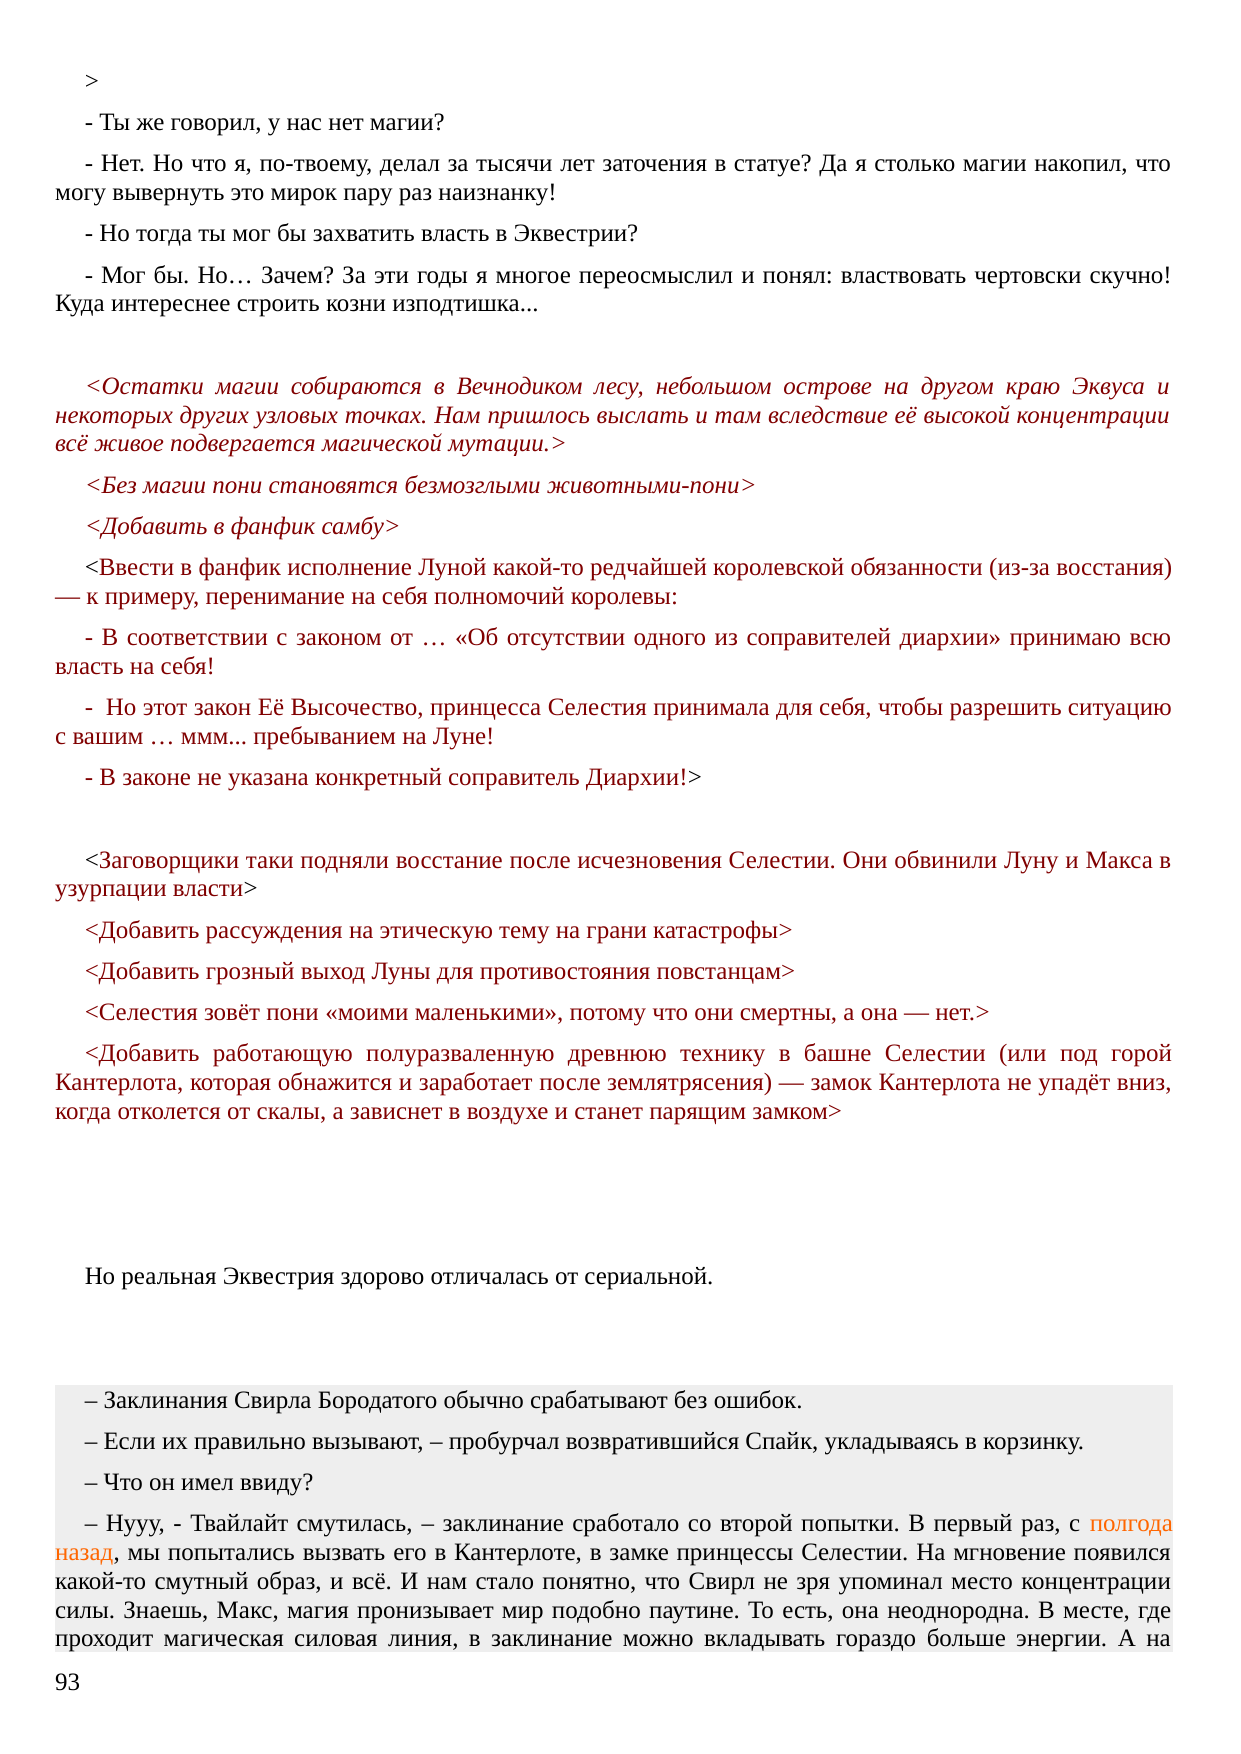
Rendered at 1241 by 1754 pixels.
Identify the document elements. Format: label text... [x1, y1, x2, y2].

text – Если их правильно вызывают, – пробурчал возвратившийся Спайк, укладываясь в корзинку. [55, 1426, 1173, 1455]
text <Добавить в фанфик самбу> [55, 511, 1173, 540]
text Но реальная Эквестрия здорово отличалась от сериальной. [55, 1261, 1173, 1290]
text - Но тогда ты мог бы захватить власть в Эквестрии? [55, 218, 1173, 247]
text - В законе не указана конкретный соправитель Диархии!> [55, 762, 1173, 791]
text – Заклинания Свирла Бородатого обычно срабатывают без ошибок. [55, 1385, 1173, 1413]
text <Заговорщики таки подняли восстание после исчезновения Селестии. Они обвинили Луну и Макса в узурпации власти> [55, 845, 1173, 902]
text <Добавить рассуждения на этическую тему на грани катастрофы> [55, 915, 1173, 943]
text <Селестия зовёт пони «моими маленькими», потому что они смертны, а она — нет.> [55, 997, 1173, 1026]
text <Остатки магии собираются в Вечнодиком лесу, небольшом острове на другом краю Эквуса и некоторых других узловых точках. Нам пришлось выслать и там вследствие её высокой концентрации всё живое подвергается магической мутации.> [55, 371, 1173, 457]
text - Нет. Но что я, по-твоему, делал за тысячи лет заточения в статуе? Да я столько магии накопил, что могу вывернуть это мирок пару раз наизнанку! [55, 148, 1173, 206]
text – Что он имел ввиду? [55, 1467, 1173, 1496]
text <Без магии пони становятся безмозглыми животными-пони> [55, 470, 1173, 498]
text - Ты же говорил, у нас нет магии? [55, 107, 1173, 136]
text > [55, 66, 1173, 95]
text <Ввести в фанфик исполнение Луной какой-то редчайшей королевской обязанности (из-за восстания) — к примеру, перенимание на себя полномочий королевы: [55, 552, 1173, 610]
text – Нууу, - Твайлайт смутилась, – заклинание сработало со второй попытки. В первый раз, с полгода назад, мы попытались вызвать его в Кантерлоте, в замке принцессы Селестии. На мгновение появился какой-то смутный образ, и всё. И нам стало понятно, что Свирл не зря упоминал место концентрации силы. Знаешь, Макс, магия пронизывает мир подобно паутине. То есть, она неоднородна. В месте, где проходит магическая силовая линия, в заклинание можно вкладывать гораздо больше энергии. А на [55, 1508, 1173, 1652]
text - Но этот закон Её Высочество, принцесса Селестия принимала для себя, чтобы разрешить ситуацию с вашим … ммм... пребыванием на Луне! [55, 692, 1173, 750]
text <Добавить работающую полуразваленную древнюю технику в башне Селестии (или под горой Кантерлота, которая обнажится и заработает после землятрясения) — замок Кантерлота не упадёт вниз, когда отколется от скалы, а зависнет в воздухе и станет парящим замком> [55, 1038, 1173, 1125]
text - В соответствии с законом от … «Об отсутствии одного из соправителей диархии» принимаю всю власть на себя! [55, 622, 1173, 680]
text - Мог бы. Но… Зачем? За эти годы я многое переосмыслил и понял: властвовать чертовски скучно! Куда интереснее строить козни изподтишка... [55, 260, 1173, 317]
text <Добавить грозный выход Луны для противостояния повстанцам> [55, 956, 1173, 985]
